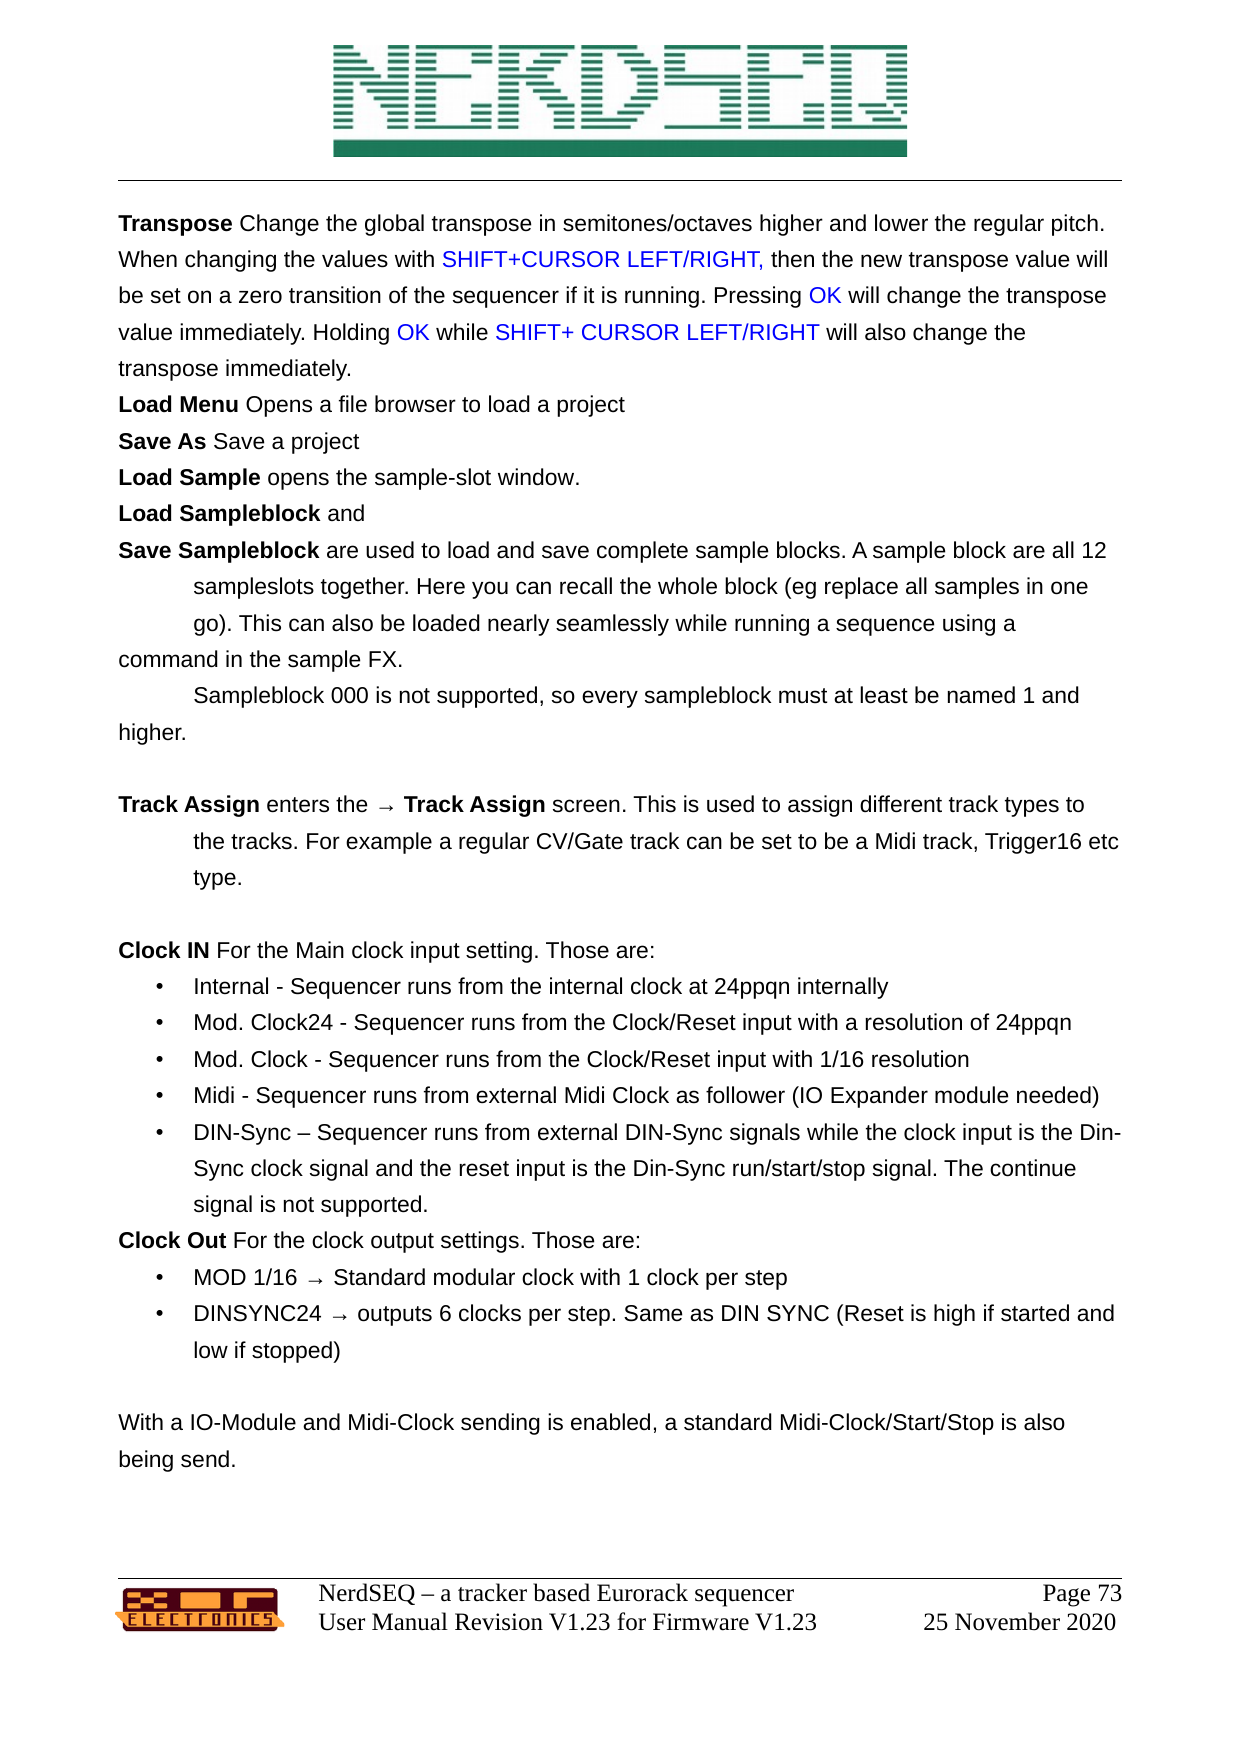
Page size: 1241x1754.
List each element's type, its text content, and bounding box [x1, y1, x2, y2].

text Clock Out For the clock output settings. Those are: [118, 1227, 1122, 1254]
list MOD 1/16 → Standard modular clock with 1 clock per step [156, 1264, 1122, 1290]
text Transpose Change the global transpose in semitones/octaves higher and lower the regular pitch. When changing the values with SHIFT+CURSOR LEFT/RIGHT, then the new transpose value will be set on a zero transition of the sequencer if it is running. Pressing OK will change the transpose value immediately. Holding OK while SHIFT+ CURSOR LEFT/RIGHT will also change the transpose immediately. [118, 209, 1122, 381]
text Load Sample opens the sample-slot window. [118, 464, 1122, 490]
list DIN-Sync – Sequencer runs from external DIN-Sync signals while the clock input is the Din-Sync clock signal and the reset input is the Din-Sync run/start/stop signal. The continue signal is not supported. [156, 1118, 1122, 1217]
text Track Assign enters the → Track Assign screen. This is used to assign different track types to the tracks. For example a regular CV/Gate track can be set to be a Midi track, Trigger16 etc type. [118, 791, 1122, 890]
text Save As Save a project [118, 428, 1122, 454]
list DINSYNC24 → outputs 6 clocks per step. Same as DIN SYNC (Reset is high if started and low if stopped) [156, 1300, 1122, 1363]
text With a IO-Module and Midi-Clock sending is enabled, a standard Midi-Clock/Start/Stop is also being send. [118, 1409, 1122, 1472]
list Midi - Sequencer runs from external Midi Clock as follower (IO Expander module needed) [156, 1082, 1122, 1108]
list Internal - Sequencer runs from the internal clock at 24ppqn internally [156, 973, 1122, 999]
text Sampleblock 000 is not supported, so every sampleblock must at least be named 1 and higher. [118, 682, 1122, 745]
text Load Sampleblock and [118, 500, 1122, 527]
text Clock IN For the Main clock input setting. Those are: [118, 937, 1122, 963]
text Save Sampleblock are used to load and save complete sample blocks. A sample block are all 12 sampleslots together. Here you can recall the whole block (eg replace all samples in one go). This can also be loaded nearly seamlessly while running a sequence using a command in the sample FX. [118, 537, 1122, 672]
text Load Menu Opens a file browser to load a project [118, 391, 1122, 418]
list Mod. Clock24 - Sequencer runs from the Clock/Reset input with a resolution of 24ppqn [156, 1009, 1122, 1036]
picture [333, 45, 908, 157]
list Mod. Clock - Sequencer runs from the Clock/Reset input with 1/16 resolution [156, 1046, 1122, 1072]
picture [115, 1584, 285, 1634]
